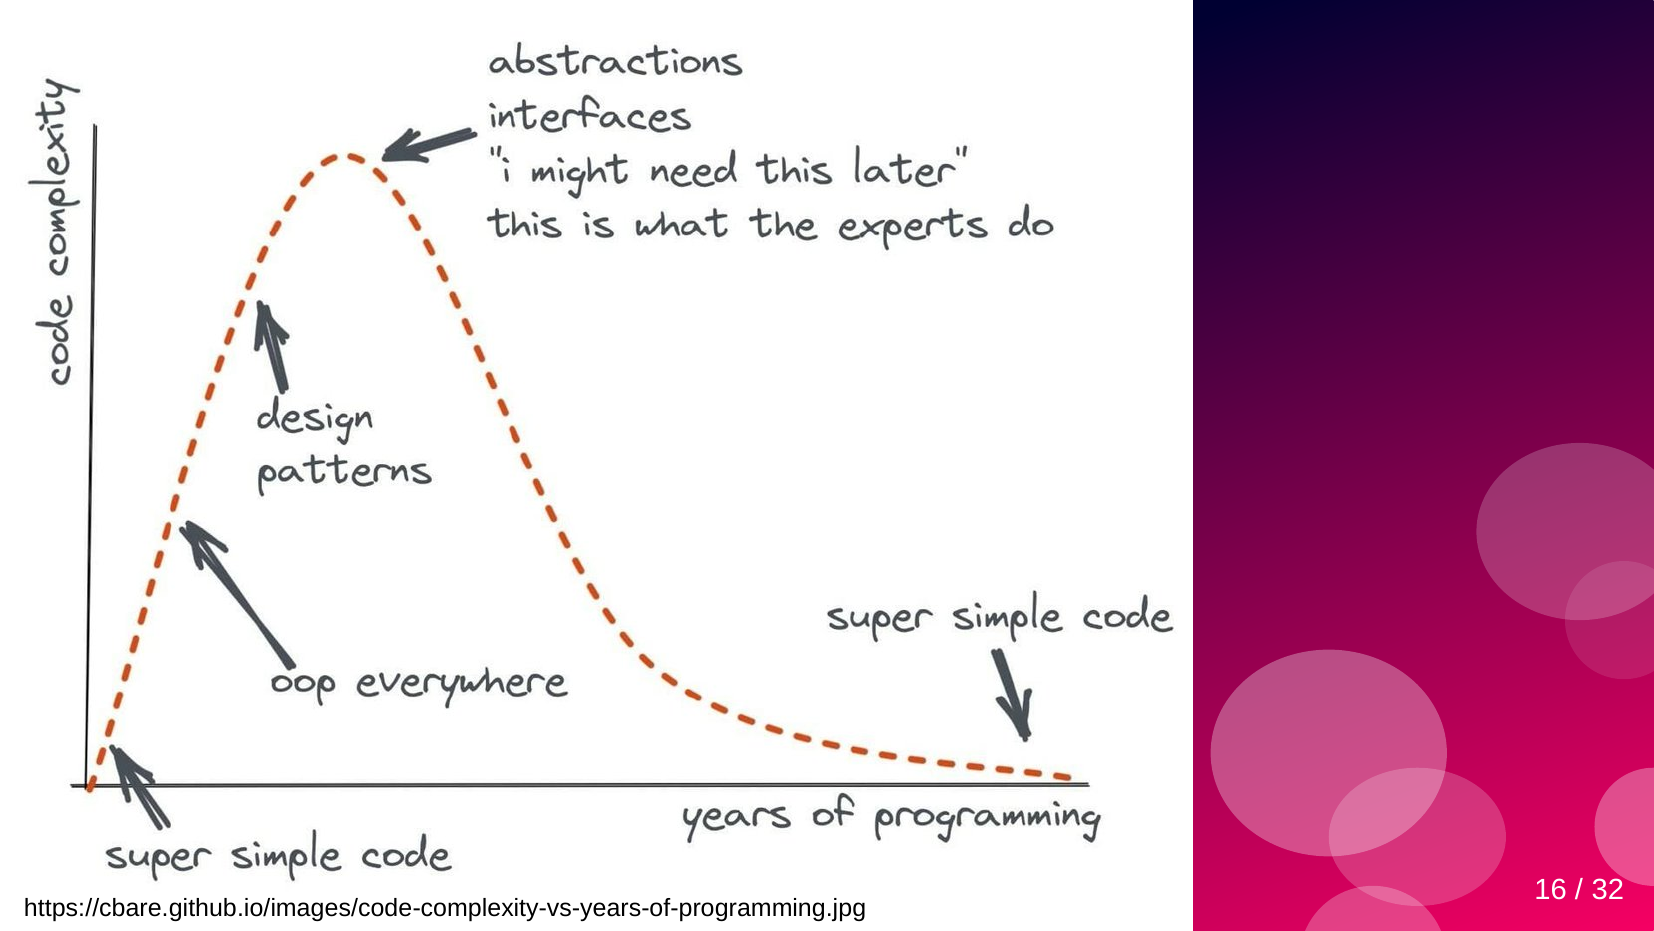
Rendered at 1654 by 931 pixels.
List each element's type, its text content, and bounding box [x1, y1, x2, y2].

text_box https://cbare.github.io/images/code-complexity-vs-years-of-programming.jpg [9, 885, 886, 928]
picture [0, 0, 1193, 931]
